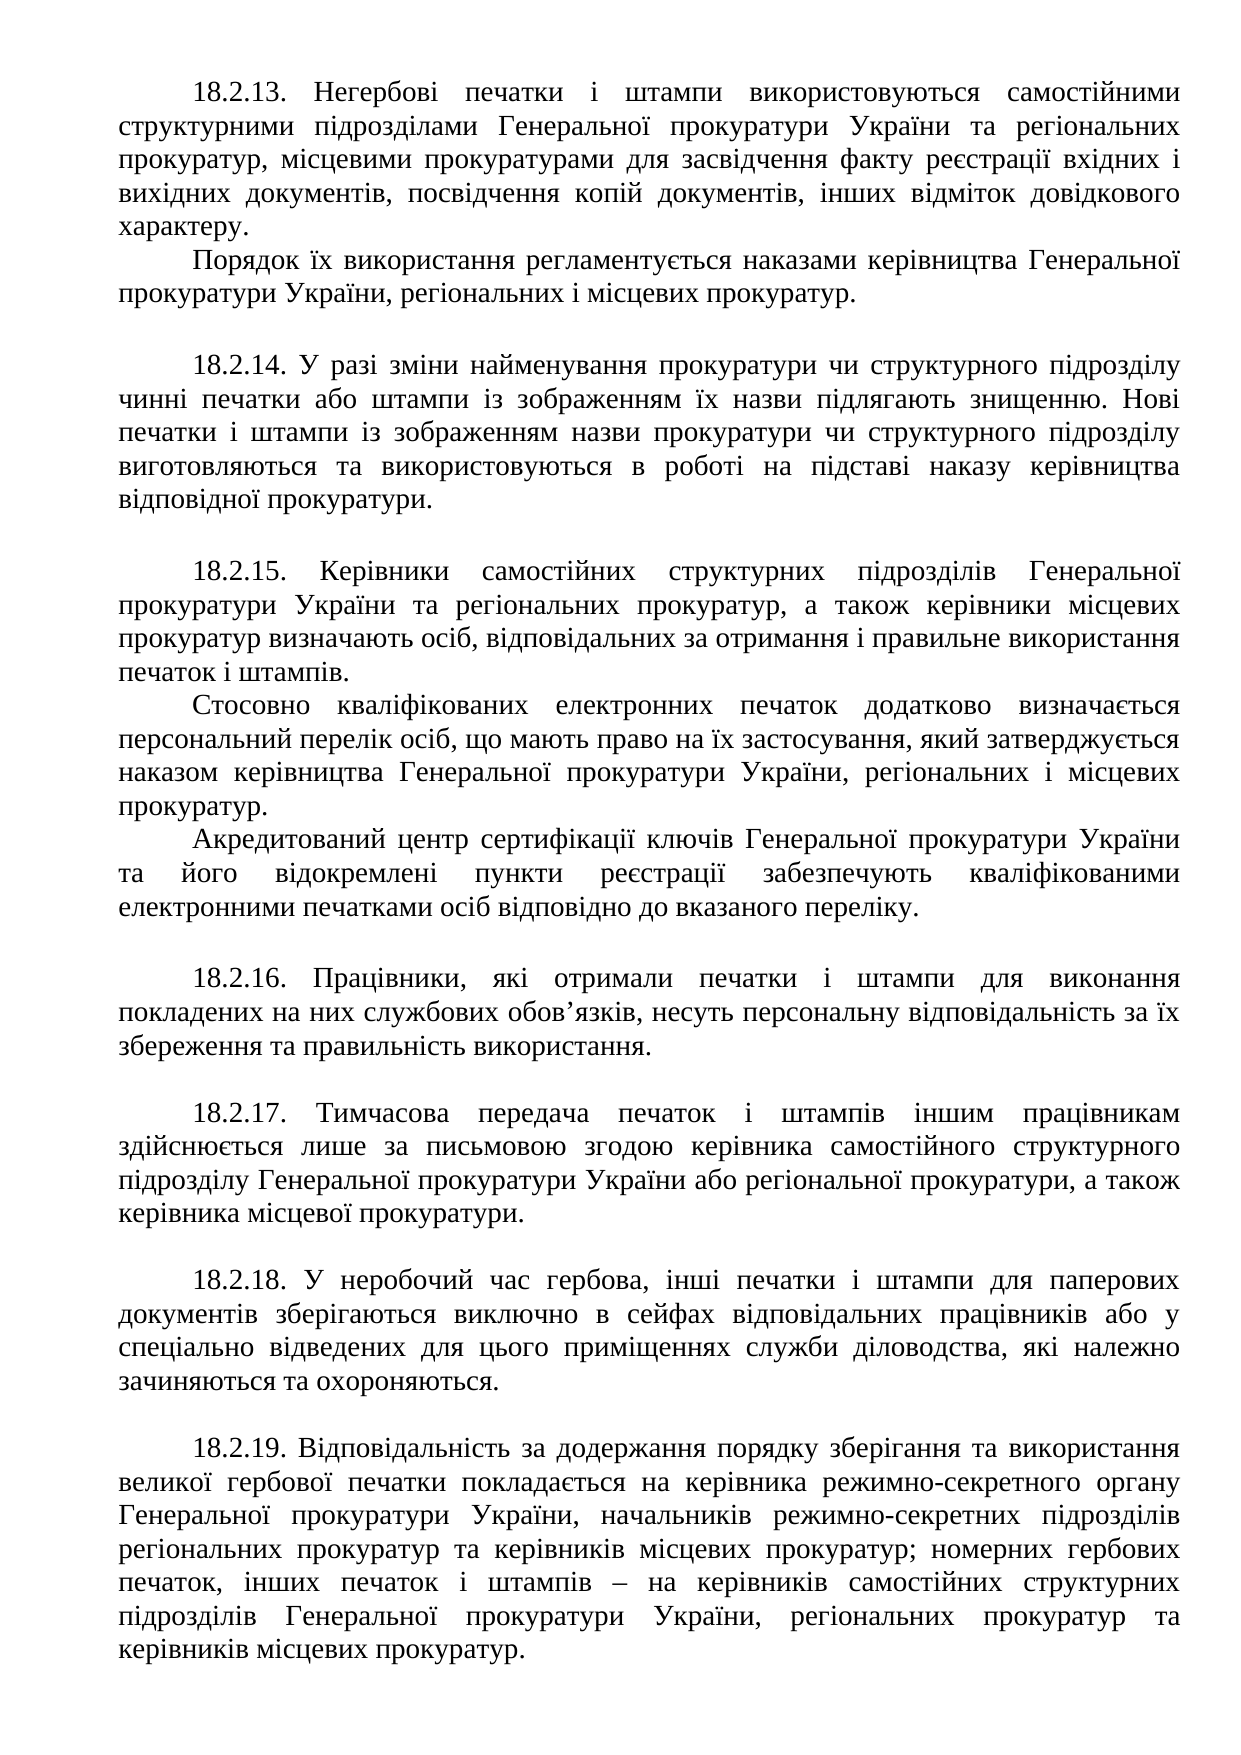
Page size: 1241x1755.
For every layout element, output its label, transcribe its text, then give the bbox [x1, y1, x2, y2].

text Порядок їх використання регламентується наказами керівництва Генеральної прокуратури України, регіональних і місцевих прокуратур. [118, 242, 1181, 309]
text 18.2.19. Відповідальність за додержання порядку зберігання та використання великої гербової печатки покладається на керівника режимно-секретного органу Генеральної прокуратури України, начальників режимно-секретних підрозділів регіональних прокуратур та керівників місцевих прокуратур; номерних гербових печаток, інших печаток і штампів – на керівників самостійних структурних підрозділів Генеральної прокуратури України, регіональних прокуратур та керівників місцевих прокуратур. [118, 1430, 1181, 1665]
text 18.2.16. Працівники, які отримали печатки і штампи для виконання покладених на них службових обов’язків, несуть персональну відповідальність за їх збереження та правильність використання. [118, 961, 1181, 1061]
text Акредитований центр сертифікації ключів Генеральної прокуратури України та його відокремлені пункти реєстрації забезпечують кваліфікованими електронними печатками осіб відповідно до вказаного переліку. [118, 822, 1181, 922]
text 18.2.15. Керівники самостійних структурних підрозділів Генеральної прокуратури України та регіональних прокуратур, а також керівники місцевих прокуратур визначають осіб, відповідальних за отримання і правильне використання печаток і штампів. [118, 553, 1181, 687]
text 18.2.14. У разі зміни найменування прокуратури чи структурного підрозділу чинні печатки або штампи із зображенням їх назви підлягають знищенню. Нові печатки і штампи із зображенням назви прокуратури чи структурного підрозділу виготовляються та використовуються в роботі на підставі наказу керівництва відповідної прокуратури. [118, 347, 1181, 515]
text 18.2.17. Тимчасова передача печаток і штампів іншим працівникам здійснюється лише за письмовою згодою керівника самостійного структурного підрозділу Генеральної прокуратури України або регіональної прокуратури, а також керівника місцевої прокуратури. [118, 1095, 1181, 1229]
text Стосовно кваліфікованих електронних печаток додатково визначається персональний перелік осіб, що мають право на їх застосування, який затверджується наказом керівництва Генеральної прокуратури України, регіональних і місцевих прокуратур. [118, 687, 1181, 822]
text 18.2.18. У неробочий час гербова, інші печатки і штампи для паперових документів зберігаються виключно в сейфах відповідальних працівників або у спеціально відведених для цього приміщеннях служби діловодства, які належно зачиняються та охороняються. [118, 1262, 1181, 1397]
text 18.2.13. Негербові печатки і штампи використовуються самостійними структурними підрозділами Генеральної прокуратури України та регіональних прокуратур, місцевими прокуратурами для засвідчення факту реєстрації вхідних і вихідних документів, посвідчення копій документів, інших відміток довідкового характеру. [118, 74, 1181, 242]
